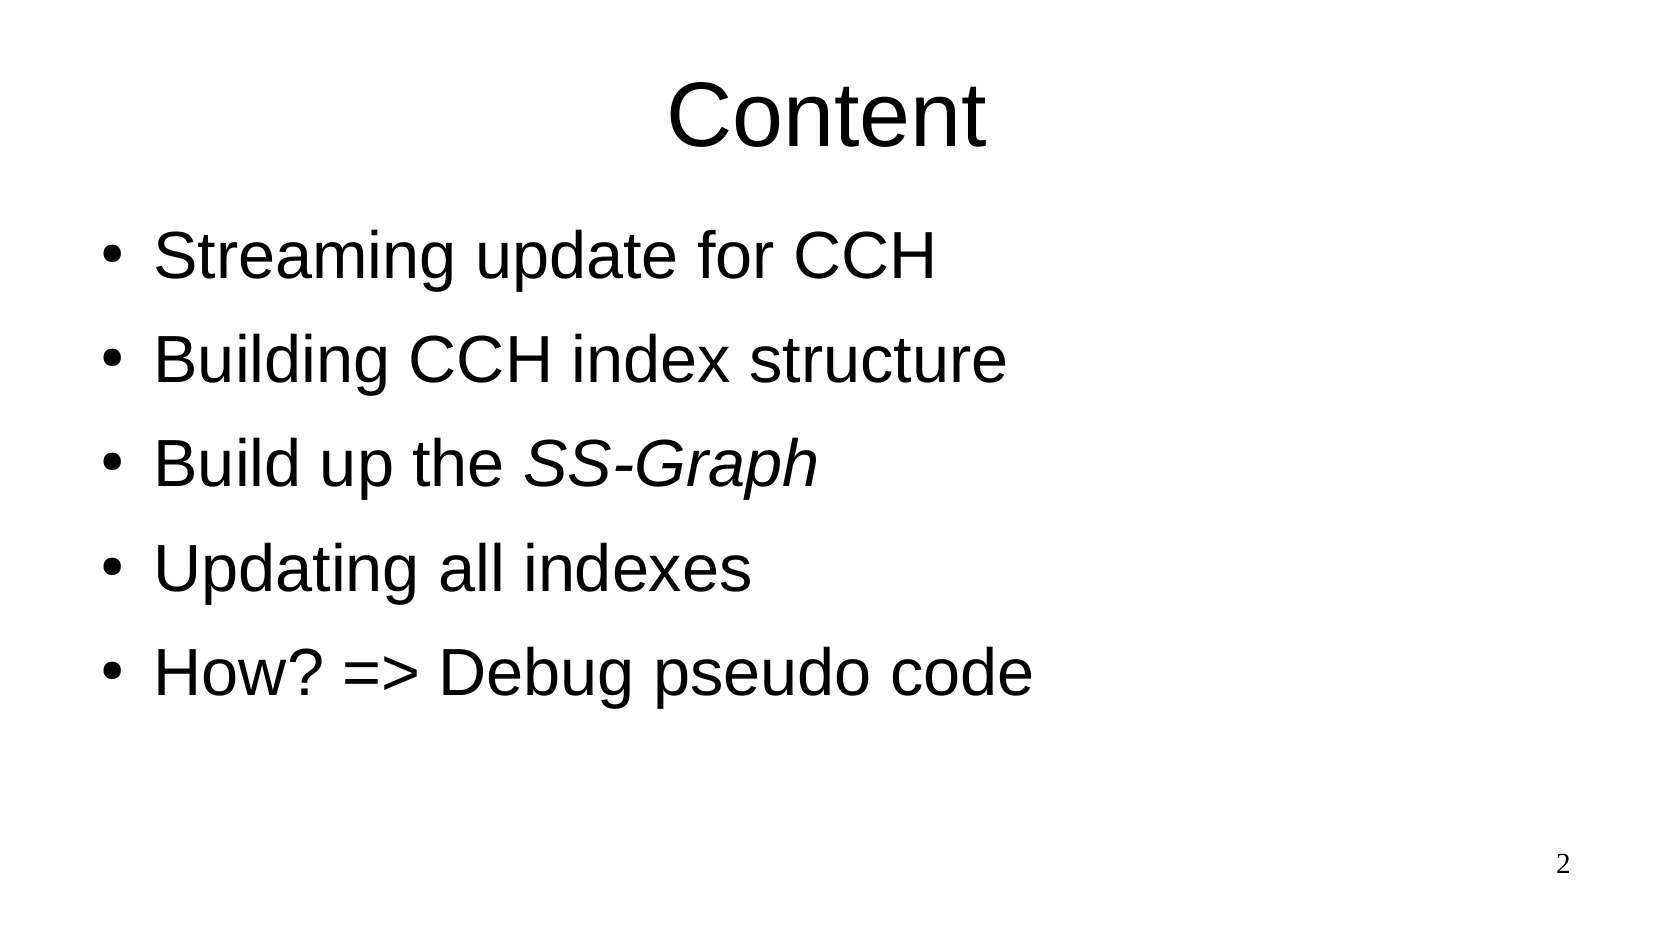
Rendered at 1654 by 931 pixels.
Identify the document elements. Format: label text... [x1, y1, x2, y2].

list Streaming update for CCH Building CCH index structure Build up the SS-Graph Updating all indexes How? => Debug pseudo code [82, 217, 1571, 758]
title Content [82, 37, 1571, 193]
